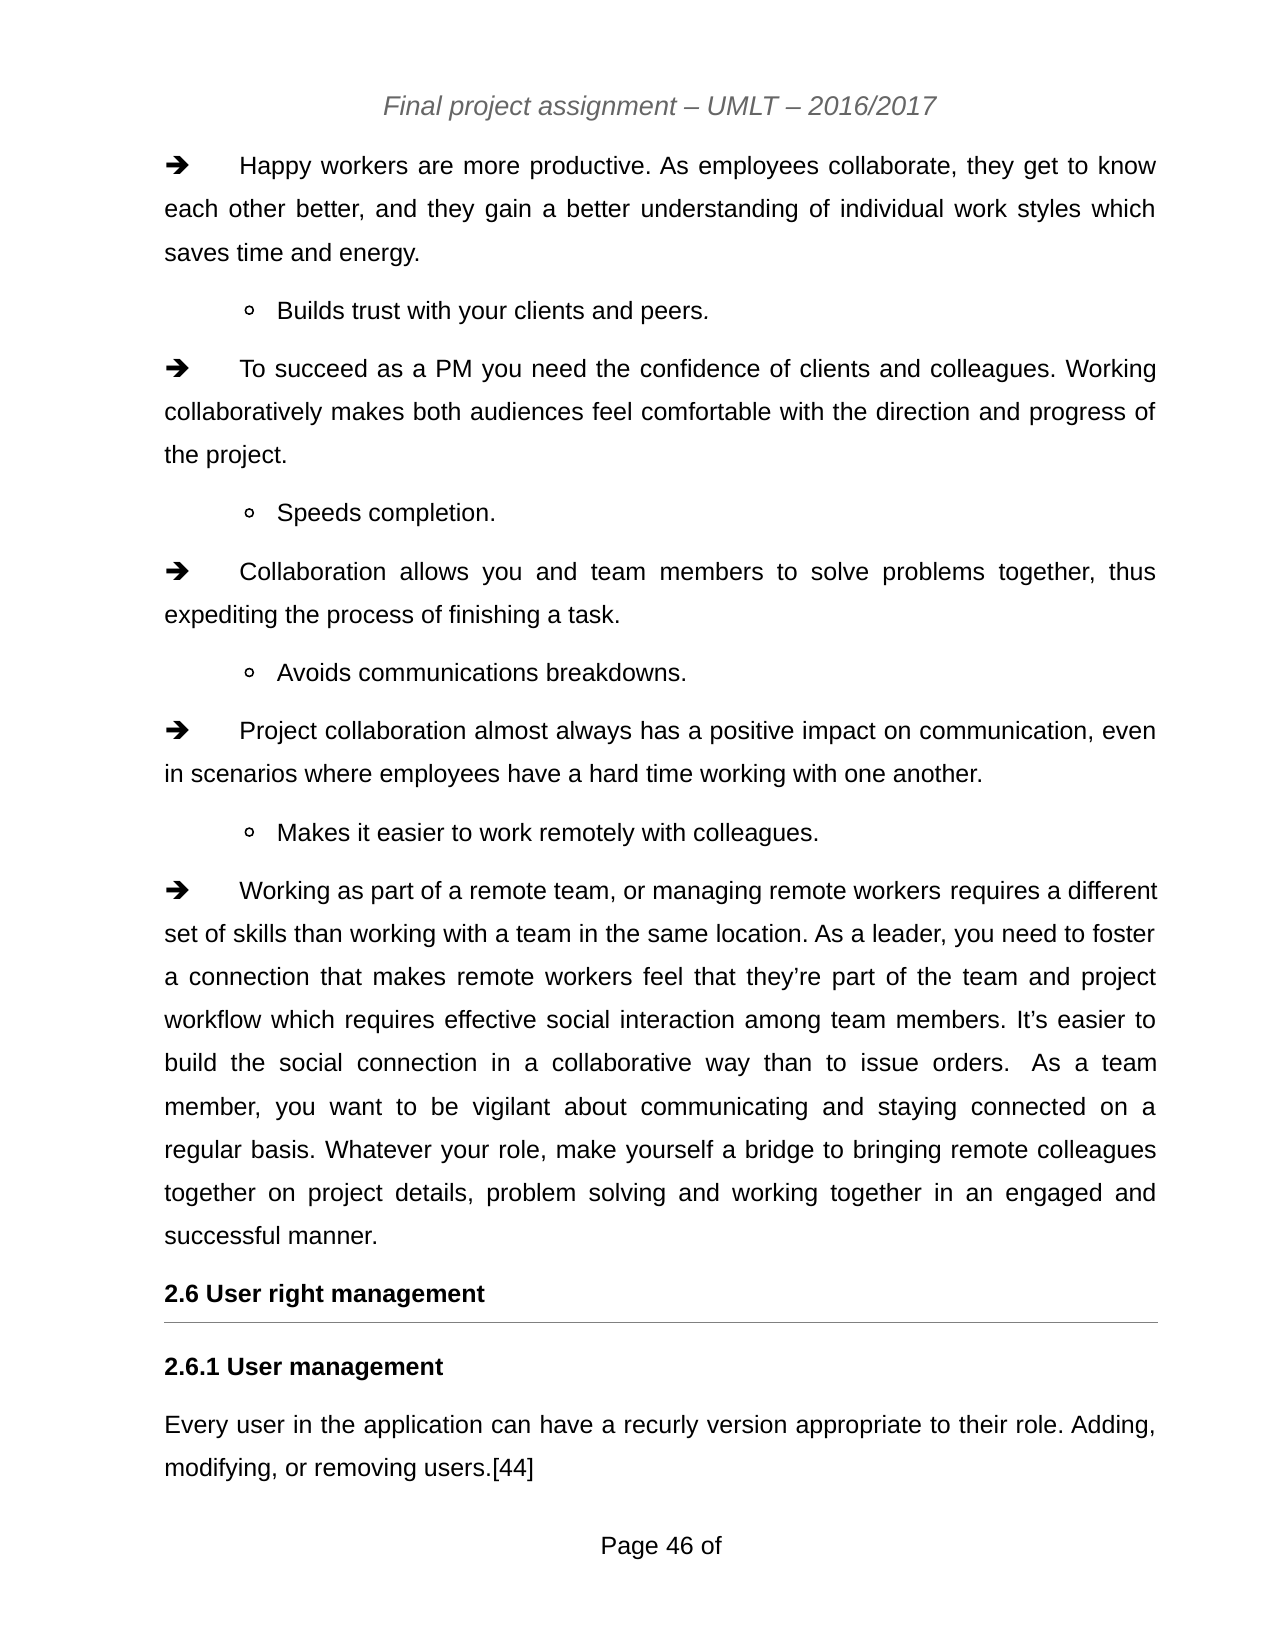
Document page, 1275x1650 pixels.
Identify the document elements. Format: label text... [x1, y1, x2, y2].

list Makes it easier to work remotely with colleagues. [239, 818, 1158, 846]
subtitle 2.6 User right management [164, 1279, 1158, 1308]
list Speeds completion. [239, 498, 1158, 527]
subtitle 2.6.1 User management [164, 1352, 1158, 1381]
list Project collaboration almost always has a positive impact on communication, even in scenarios where employees have a hard time working with one another. [164, 716, 1158, 788]
list Happy workers are more productive. As employees collaborate, they get to know each other better, and they gain a better understanding of individual work styles which saves time and energy. [164, 151, 1158, 266]
list Avoids communications breakdowns. [239, 658, 1158, 687]
list Builds trust with your clients and peers. [239, 296, 1158, 324]
list Working as part of a remote team, or managing remote workers requires a different set of skills than working with a team in the same location. As a leader, you need to foster a connection that makes remote workers feel that they’re part of the team and project workflow which requires effective social interaction among team members. It’s easier to build the social connection in a collaborative way than to issue orders. As a team member, you want to be vigilant about communicating and staying connected on a regular basis. Whatever your role, make yourself a bridge to bringing remote colleagues together on project details, problem solving and working together in an engaged and successful manner. [164, 876, 1158, 1250]
text Every user in the application can have a recurly version appropriate to their role. Adding, modifying, or removing users.[44] [164, 1410, 1158, 1482]
list Collaboration allows you and team members to solve problems together, thus expediting the process of finishing a task. [164, 557, 1158, 629]
list To succeed as a PM you need the confidence of clients and colleagues. Working collaboratively makes both audiences feel comfortable with the direction and progress of the project. [164, 354, 1158, 469]
